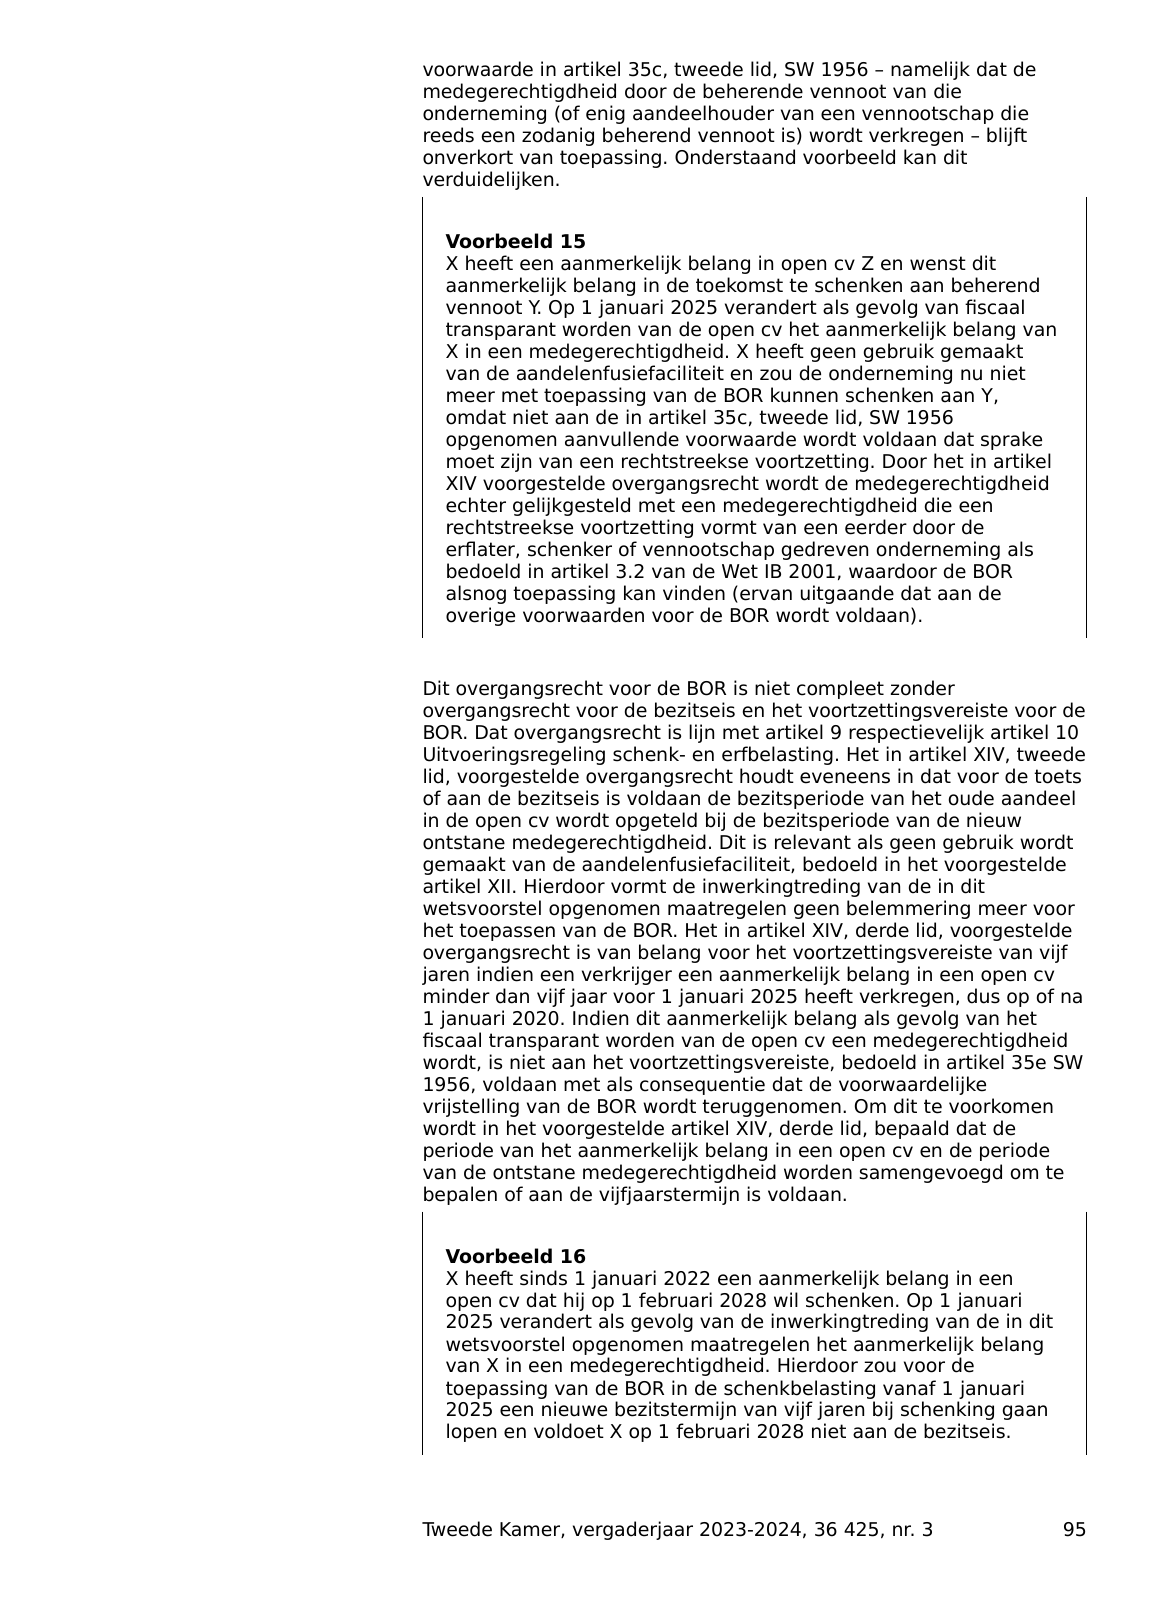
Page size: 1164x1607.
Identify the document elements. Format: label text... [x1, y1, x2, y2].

table_header Voorbeeld 15 X heeft een aanmerkelijk belang in open cv Z en wenst dit aanmerkelijk belang in de toekomst te schenken aan beherend vennoot Y. Op 1 januari 2025 verandert als gevolg van fiscaal transparant worden van de open cv het aanmerkelijk belang van X in een medegerechtigdheid. X heeft geen gebruik gemaakt van de aandelenfusiefaciliteit en zou de onderneming nu niet meer met toepassing van de BOR kunnen schenken aan Y, omdat niet aan de in artikel 35c, tweede lid, SW 1956 opgenomen aanvullende voorwaarde wordt voldaan dat sprake moet zijn van een rechtstreekse voortzetting. Door het in artikel XIV voorgestelde overgangsrecht wordt de medegerechtigdheid echter gelijkgesteld met een medegerechtigdheid die een rechtstreekse voortzetting vormt van een eerder door de erflater, schenker of vennootschap gedreven onderneming als bedoeld in artikel 3.2 van de Wet IB 2001, waardoor de BOR alsnog toepassing kan vinden (ervan uitgaande dat aan de overige voorwaarden voor de BOR wordt voldaan). [423, 197, 1086, 638]
text Dit overgangsrecht voor de BOR is niet compleet zonder overgangsrecht voor de bezitseis en het voortzettingsvereiste voor de BOR. Dat overgangsrecht is lijn met artikel 9 respectievelijk artikel 10 Uitvoeringsregeling schenk- en erfbelasting. Het in artikel XIV, tweede lid, voorgestelde overgangsrecht houdt eveneens in dat voor de toets of aan de bezitseis is voldaan de bezitsperiode van het oude aandeel in de open cv wordt opgeteld bij de bezitsperiode van de nieuw ontstane medegerechtigdheid. Dit is relevant als geen gebruik wordt gemaakt van de aandelenfusiefaciliteit, bedoeld in het voorgestelde artikel XII. Hierdoor vormt de inwerkingtreding van de in dit wetsvoorstel opgenomen maatregelen geen belemmering meer voor het toepassen van de BOR. Het in artikel XIV, derde lid, voorgestelde overgangsrecht is van belang voor het voortzettingsvereiste van vijf jaren indien een verkrijger een aanmerkelijk belang in een open cv minder dan vijf jaar voor 1 januari 2025 heeft verkregen, dus op of na 1 januari 2020. Indien dit aanmerkelijk belang als gevolg van het fiscaal transparant worden van de open cv een medegerechtigdheid wordt, is niet aan het voortzettingsvereiste, bedoeld in artikel 35e SW 1956, voldaan met als consequentie dat de voorwaardelijke vrijstelling van de BOR wordt teruggenomen. Om dit te voorkomen wordt in het voorgestelde artikel XIV, derde lid, bepaald dat de periode van het aanmerkelijk belang in een open cv en de periode van de ontstane medegerechtigdheid worden samengevoegd om te bepalen of aan de vijfjaarstermijn is voldaan. [422, 678, 1087, 1206]
table_header Voorbeeld 16 X heeft sinds 1 januari 2022 een aanmerkelijk belang in een open cv dat hij op 1 februari 2028 wil schenken. Op 1 januari 2025 verandert als gevolg van de inwerkingtreding van de in dit wetsvoorstel opgenomen maatregelen het aanmerkelijk belang van X in een medegerechtigdheid. Hierdoor zou voor de toepassing van de BOR in de schenkbelasting vanaf 1 januari 2025 een nieuwe bezitstermijn van vijf jaren bij schenking gaan lopen en voldoet X op 1 februari 2028 niet aan de bezitseis. [423, 1212, 1086, 1455]
text voorwaarde in artikel 35c, tweede lid, SW 1956 – namelijk dat de medegerechtigdheid door de beherende vennoot van die onderneming (of enig aandeelhouder van een vennootschap die reeds een zodanig beherend vennoot is) wordt verkregen – blijft onverkort van toepassing. Onderstaand voorbeeld kan dit verduidelijken. [422, 59, 1087, 191]
